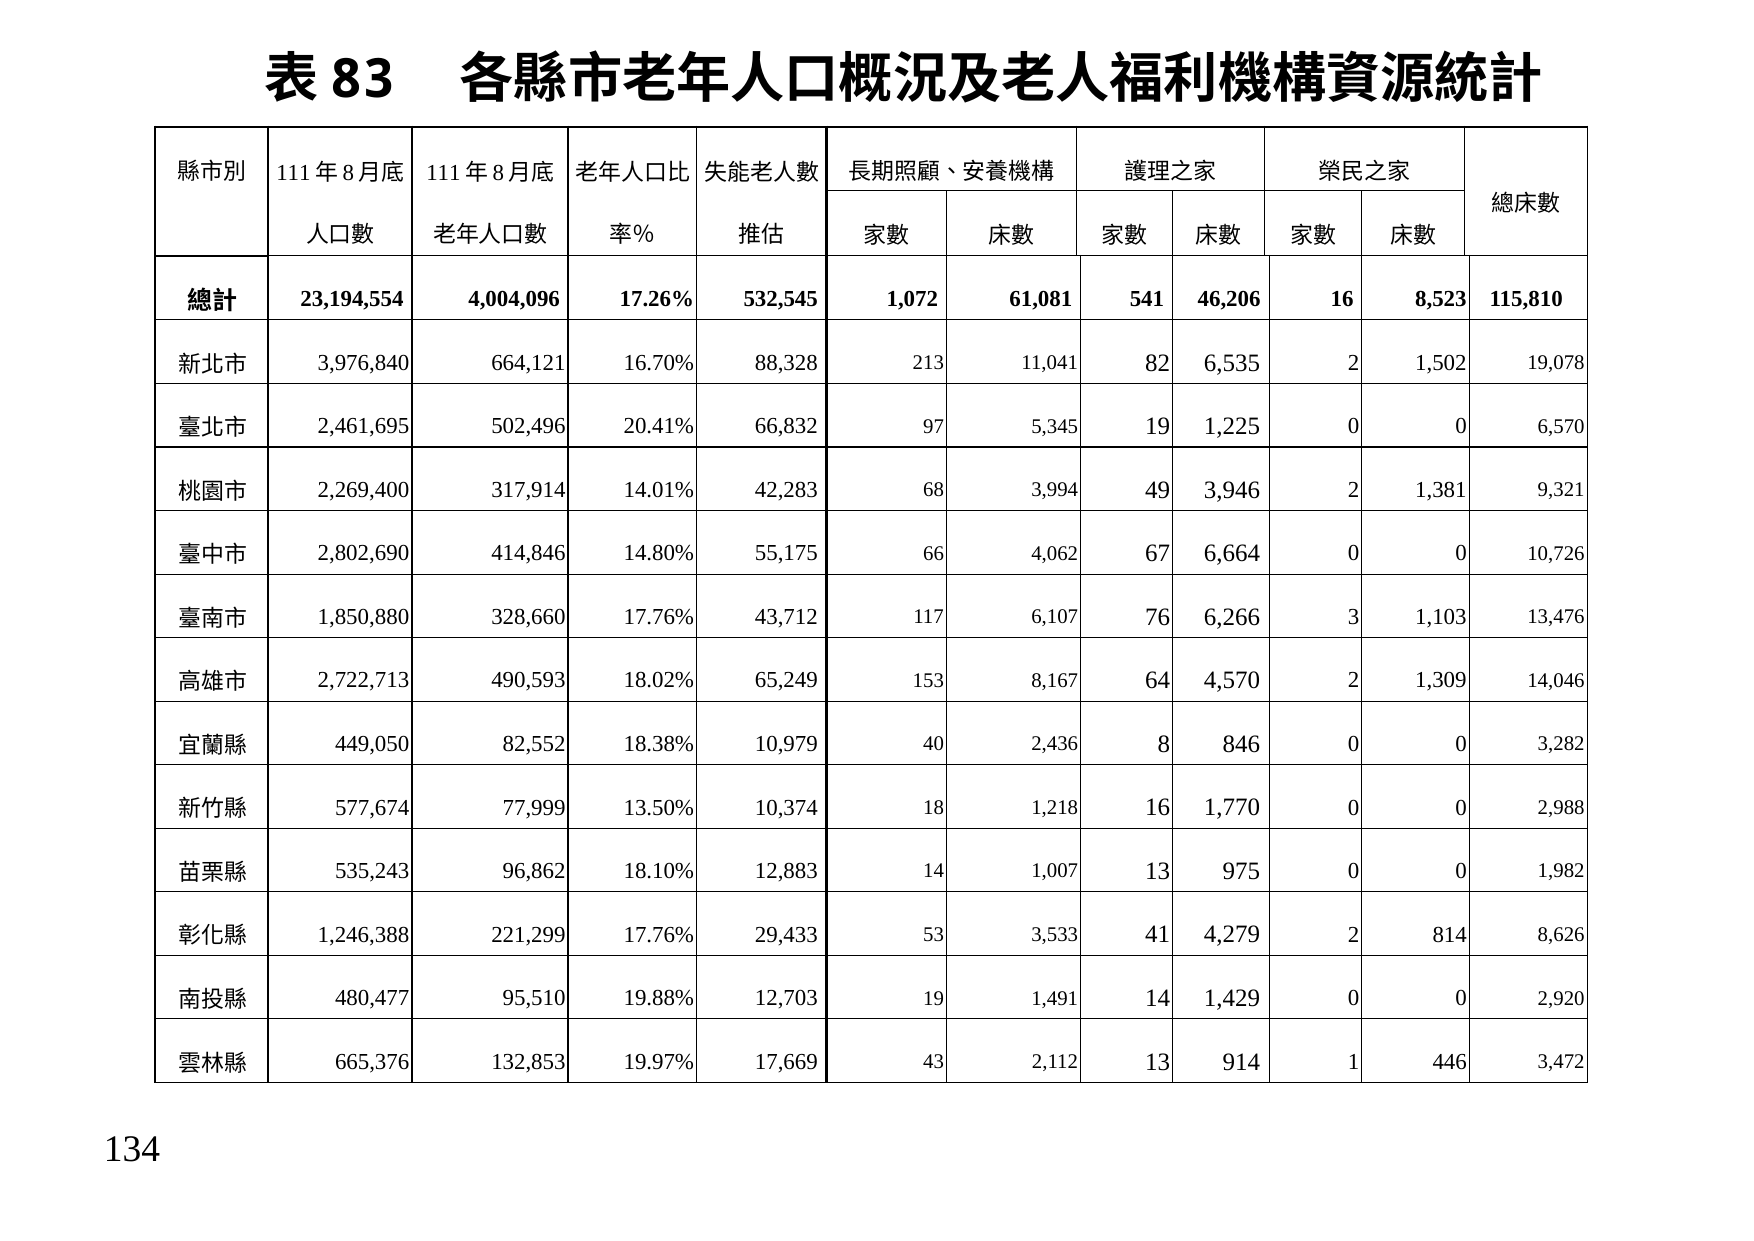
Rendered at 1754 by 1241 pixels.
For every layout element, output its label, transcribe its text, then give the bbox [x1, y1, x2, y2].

table_cell 雲林縣 [156, 1019, 267, 1082]
table_cell 18.10% [569, 829, 696, 891]
table_cell 家數 [828, 191, 946, 255]
table_cell 502,496 [413, 384, 567, 446]
table_cell 0 [1270, 384, 1361, 446]
table_cell 1,218 [947, 765, 1080, 828]
table_cell 19.88% [569, 956, 696, 1018]
table_cell 23,194,554 [269, 256, 411, 319]
table_cell 490,593 [413, 638, 567, 701]
table_cell 1,225 [1173, 384, 1269, 446]
table_cell 20.41% [569, 384, 696, 446]
table_cell 3,533 [947, 892, 1080, 955]
table_cell 1,309 [1362, 638, 1469, 701]
table_cell 68 [828, 448, 946, 510]
table_cell 1,072 [828, 256, 946, 319]
table_cell 8 [1081, 702, 1172, 764]
table_cell 13 [1081, 1019, 1172, 1082]
table_header 總床數 [1465, 128, 1587, 255]
table_cell 65,249 [697, 638, 825, 701]
table_cell 2,112 [947, 1019, 1080, 1082]
table_cell 1,850,880 [269, 575, 411, 637]
table_cell 0 [1270, 511, 1361, 573]
table_header 老年人口比率％ [569, 128, 696, 255]
table_header 護理之家 [1077, 128, 1264, 190]
table_cell 1,770 [1173, 765, 1269, 828]
table_cell 5,345 [947, 384, 1080, 446]
table_cell 42,283 [697, 448, 825, 510]
table_cell 82 [1081, 320, 1172, 383]
table_cell 64 [1081, 638, 1172, 701]
table_cell 10,374 [697, 765, 825, 828]
table_cell 6,570 [1470, 384, 1587, 446]
table_cell 221,299 [413, 892, 567, 955]
table_cell 8,523 [1362, 256, 1469, 319]
table_cell 664,121 [413, 320, 567, 383]
table_cell 19,078 [1470, 320, 1587, 383]
table_cell 臺南市 [156, 575, 267, 637]
table_cell 12,703 [697, 956, 825, 1018]
table_cell 南投縣 [156, 956, 267, 1018]
table_cell 76 [1081, 575, 1172, 637]
table_header 失能老人數推估 [697, 128, 825, 255]
table_cell 1,502 [1362, 320, 1469, 383]
table_cell 97 [828, 384, 946, 446]
table_cell 117 [828, 575, 946, 637]
table_cell 446 [1362, 1019, 1469, 1082]
table_cell 43 [828, 1019, 946, 1082]
table_cell 16 [1081, 765, 1172, 828]
table_cell 2,920 [1470, 956, 1587, 1018]
table_cell 3,472 [1470, 1019, 1587, 1082]
table_cell 16 [1270, 256, 1361, 319]
table_cell 床數 [947, 191, 1076, 255]
table_cell 14.80% [569, 511, 696, 573]
table_cell 532,545 [697, 256, 825, 319]
table_cell 46,206 [1173, 256, 1269, 319]
table_cell 53 [828, 892, 946, 955]
table_cell 846 [1173, 702, 1269, 764]
table_cell 16.70% [569, 320, 696, 383]
table_cell 3 [1270, 575, 1361, 637]
table_cell 6,107 [947, 575, 1080, 637]
table_cell 17,669 [697, 1019, 825, 1082]
table_cell 665,376 [269, 1019, 411, 1082]
table_cell 55,175 [697, 511, 825, 573]
table_cell 2,436 [947, 702, 1080, 764]
table_cell 13 [1081, 829, 1172, 891]
table_cell 41 [1081, 892, 1172, 955]
table_header 長期照顧、安養機構 [828, 128, 1076, 190]
table_cell 414,846 [413, 511, 567, 573]
table_cell 975 [1173, 829, 1269, 891]
table_cell 577,674 [269, 765, 411, 828]
table_cell 115,810 [1470, 256, 1587, 319]
table_cell 814 [1362, 892, 1469, 955]
table_cell 14 [1081, 956, 1172, 1018]
table_cell 2,461,695 [269, 384, 411, 446]
table_cell 82,552 [413, 702, 567, 764]
table_cell 49 [1081, 448, 1172, 510]
table_cell 9,321 [1470, 448, 1587, 510]
table_cell 541 [1081, 256, 1172, 319]
table_cell 66,832 [697, 384, 825, 446]
table_cell 1,429 [1173, 956, 1269, 1018]
table_cell 0 [1362, 384, 1469, 446]
table_cell 6,664 [1173, 511, 1269, 573]
table_cell 535,243 [269, 829, 411, 891]
table_cell 1,007 [947, 829, 1080, 891]
table_header 縣市別 [156, 128, 267, 190]
table_cell 12,883 [697, 829, 825, 891]
table_cell 14.01% [569, 448, 696, 510]
table_cell 6,535 [1173, 320, 1269, 383]
table_cell 2 [1270, 320, 1361, 383]
table_cell 0 [1362, 511, 1469, 573]
table_cell 18.02% [569, 638, 696, 701]
table_cell 153 [828, 638, 946, 701]
table_cell 914 [1173, 1019, 1269, 1082]
table_cell 床數 [1362, 191, 1464, 255]
table_cell 14,046 [1470, 638, 1587, 701]
table_cell 10,979 [697, 702, 825, 764]
table_header 111年8月底 老年人口數 [413, 128, 567, 255]
table_cell 19.97% [569, 1019, 696, 1082]
table_cell 13,476 [1470, 575, 1587, 637]
table_header 111年8月底人口數 [269, 128, 411, 255]
table_cell 臺北市 [156, 384, 267, 446]
table_cell 2,988 [1470, 765, 1587, 828]
table_cell 新竹縣 [156, 765, 267, 828]
table_cell 1,982 [1470, 829, 1587, 891]
table_cell 17.76% [569, 892, 696, 955]
table_cell [156, 190, 267, 255]
table_cell 19 [828, 956, 946, 1018]
table_cell 2,269,400 [269, 448, 411, 510]
table_cell 4,004,096 [413, 256, 567, 319]
table_cell 臺中市 [156, 511, 267, 573]
table_cell 88,328 [697, 320, 825, 383]
table_cell 新北市 [156, 320, 267, 383]
table_cell 0 [1270, 765, 1361, 828]
table_cell 10,726 [1470, 511, 1587, 573]
table_cell 0 [1362, 829, 1469, 891]
table_cell 14 [828, 829, 946, 891]
table_cell 3,976,840 [269, 320, 411, 383]
table_cell 家數 [1077, 191, 1172, 255]
table_header 榮民之家 [1265, 128, 1464, 190]
table_cell 家數 [1265, 191, 1361, 255]
table_cell 0 [1362, 702, 1469, 764]
table_cell 0 [1362, 956, 1469, 1018]
table_cell 8,167 [947, 638, 1080, 701]
table_cell 3,946 [1173, 448, 1269, 510]
table_cell 13.50% [569, 765, 696, 828]
table_cell 1,246,388 [269, 892, 411, 955]
table_cell 18 [828, 765, 946, 828]
table_cell 0 [1362, 765, 1469, 828]
table_cell 449,050 [269, 702, 411, 764]
table_cell 3,994 [947, 448, 1080, 510]
table_cell 67 [1081, 511, 1172, 573]
table_cell 4,279 [1173, 892, 1269, 955]
table_cell 2,802,690 [269, 511, 411, 573]
table_cell 苗栗縣 [156, 829, 267, 891]
table_cell 317,914 [413, 448, 567, 510]
table_cell 17.76% [569, 575, 696, 637]
table_cell 0 [1270, 956, 1361, 1018]
table_cell 29,433 [697, 892, 825, 955]
table_cell 2 [1270, 638, 1361, 701]
table_cell 132,853 [413, 1019, 567, 1082]
table_cell 總計 [156, 257, 267, 319]
table_cell 95,510 [413, 956, 567, 1018]
table_cell 40 [828, 702, 946, 764]
table_cell 4,062 [947, 511, 1080, 573]
table_cell 19 [1081, 384, 1172, 446]
table_cell 480,477 [269, 956, 411, 1018]
table_cell 2 [1270, 448, 1361, 510]
table_cell 宜蘭縣 [156, 702, 267, 764]
table_cell 4,570 [1173, 638, 1269, 701]
table_cell 61,081 [947, 256, 1080, 319]
table_cell 2 [1270, 892, 1361, 955]
subtitle 表83 各縣市老年人口概況及老人福利機構資源統計 [103, 1, 1639, 126]
table_cell 1 [1270, 1019, 1361, 1082]
table_cell 1,103 [1362, 575, 1469, 637]
table_cell 18.38% [569, 702, 696, 764]
table_cell 彰化縣 [156, 892, 267, 955]
table_cell 6,266 [1173, 575, 1269, 637]
table_cell 77,999 [413, 765, 567, 828]
table_cell 8,626 [1470, 892, 1587, 955]
table_cell 328,660 [413, 575, 567, 637]
table_cell 1,491 [947, 956, 1080, 1018]
table_cell 0 [1270, 702, 1361, 764]
table_cell 11,041 [947, 320, 1080, 383]
table_cell 66 [828, 511, 946, 573]
table_cell 2,722,713 [269, 638, 411, 701]
table_cell 96,862 [413, 829, 567, 891]
table_cell 床數 [1173, 191, 1264, 255]
table_cell 43,712 [697, 575, 825, 637]
table_cell 213 [828, 320, 946, 383]
table_cell 高雄市 [156, 638, 267, 701]
table_cell 3,282 [1470, 702, 1587, 764]
table_cell 0 [1270, 829, 1361, 891]
table_cell 桃園市 [156, 448, 267, 510]
table_cell 17.26% [569, 256, 696, 319]
table_cell 1,381 [1362, 448, 1469, 510]
